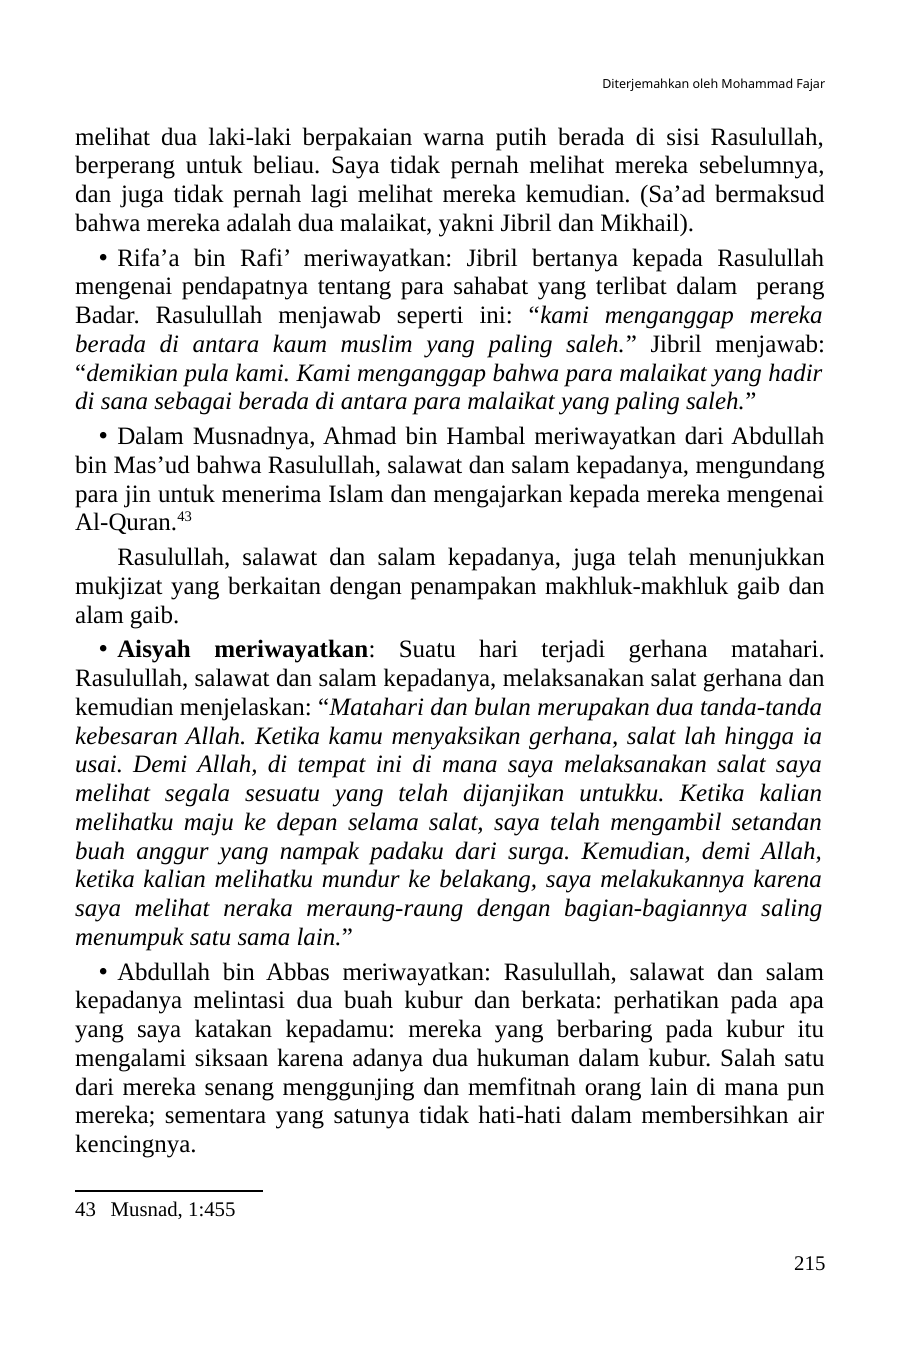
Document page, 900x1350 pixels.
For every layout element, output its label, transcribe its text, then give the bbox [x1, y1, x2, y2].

list melihat dua laki-laki berpakaian warna putih berada di sisi Rasulullah, berperang untuk beliau. Saya tidak pernah melihat mereka sebelumnya, dan juga tidak pernah lagi melihat mereka kemudian. (Sa’ad bermaksud bahwa mereka adalah dua malaikat, yakni Jibril dan Mikhail). [75, 122, 825, 237]
list Dalam Musnadnya, Ahmad bin Hambal meriwayatkan dari Abdullah bin Mas’ud bahwa Rasulullah, salawat dan salam kepadanya, mengundang para jin untuk menerima Islam dan mengajarkan kepada mereka mengenai Al-Quran. [75, 421, 825, 536]
list Rifa’a bin Rafi’ meriwayatkan: Jibril bertanya kepada Rasulullah mengenai pendapatnya tentang para sahabat yang terlibat dalam perang Badar. Rasulullah menjawab seperti ini: “kami menganggap mereka berada di antara kaum muslim yang paling saleh.” Jibril menjawab: “demikian pula kami. Kami menganggap bahwa para malaikat yang hadir di sana sebagai berada di antara para malaikat yang paling saleh.” [75, 243, 825, 415]
list Musnad, 1:455 [75, 1197, 825, 1221]
text Rasulullah, salawat dan salam kepadanya, juga telah menunjukkan mukjizat yang berkaitan dengan penampakan makhluk-makhluk gaib dan alam gaib. [75, 542, 825, 628]
list Abdullah bin Abbas meriwayatkan: Rasulullah, salawat dan salam kepadanya melintasi dua buah kubur dan berkata: perhatikan pada apa yang saya katakan kepadamu: mereka yang berbaring pada kubur itu mengalami siksaan karena adanya dua hukuman dalam kubur. Salah satu dari mereka senang menggunjing dan memfitnah orang lain di mana pun mereka; sementara yang satunya tidak hati-hati dalam membersihkan air kencingnya. [75, 957, 825, 1158]
list Aisyah meriwayatkan: Suatu hari terjadi gerhana matahari. Rasulullah, salawat dan salam kepadanya, melaksanakan salat gerhana dan kemudian menjelaskan: “Matahari dan bulan merupakan dua tanda-tanda kebesaran Allah. Ketika kamu menyaksikan gerhana, salat lah hingga ia usai. Demi Allah, di tempat ini di mana saya melaksanakan salat saya melihat segala sesuatu yang telah dijanjikan untukku. Ketika kalian melihatku maju ke depan selama salat, saya telah mengambil setandan buah anggur yang nampak padaku dari surga. Kemudian, demi Allah, ketika kalian melihatku mundur ke belakang, saya melakukannya karena saya melihat neraka meraung-raung dengan bagian-bagiannya saling menumpuk satu sama lain.” [75, 634, 825, 951]
